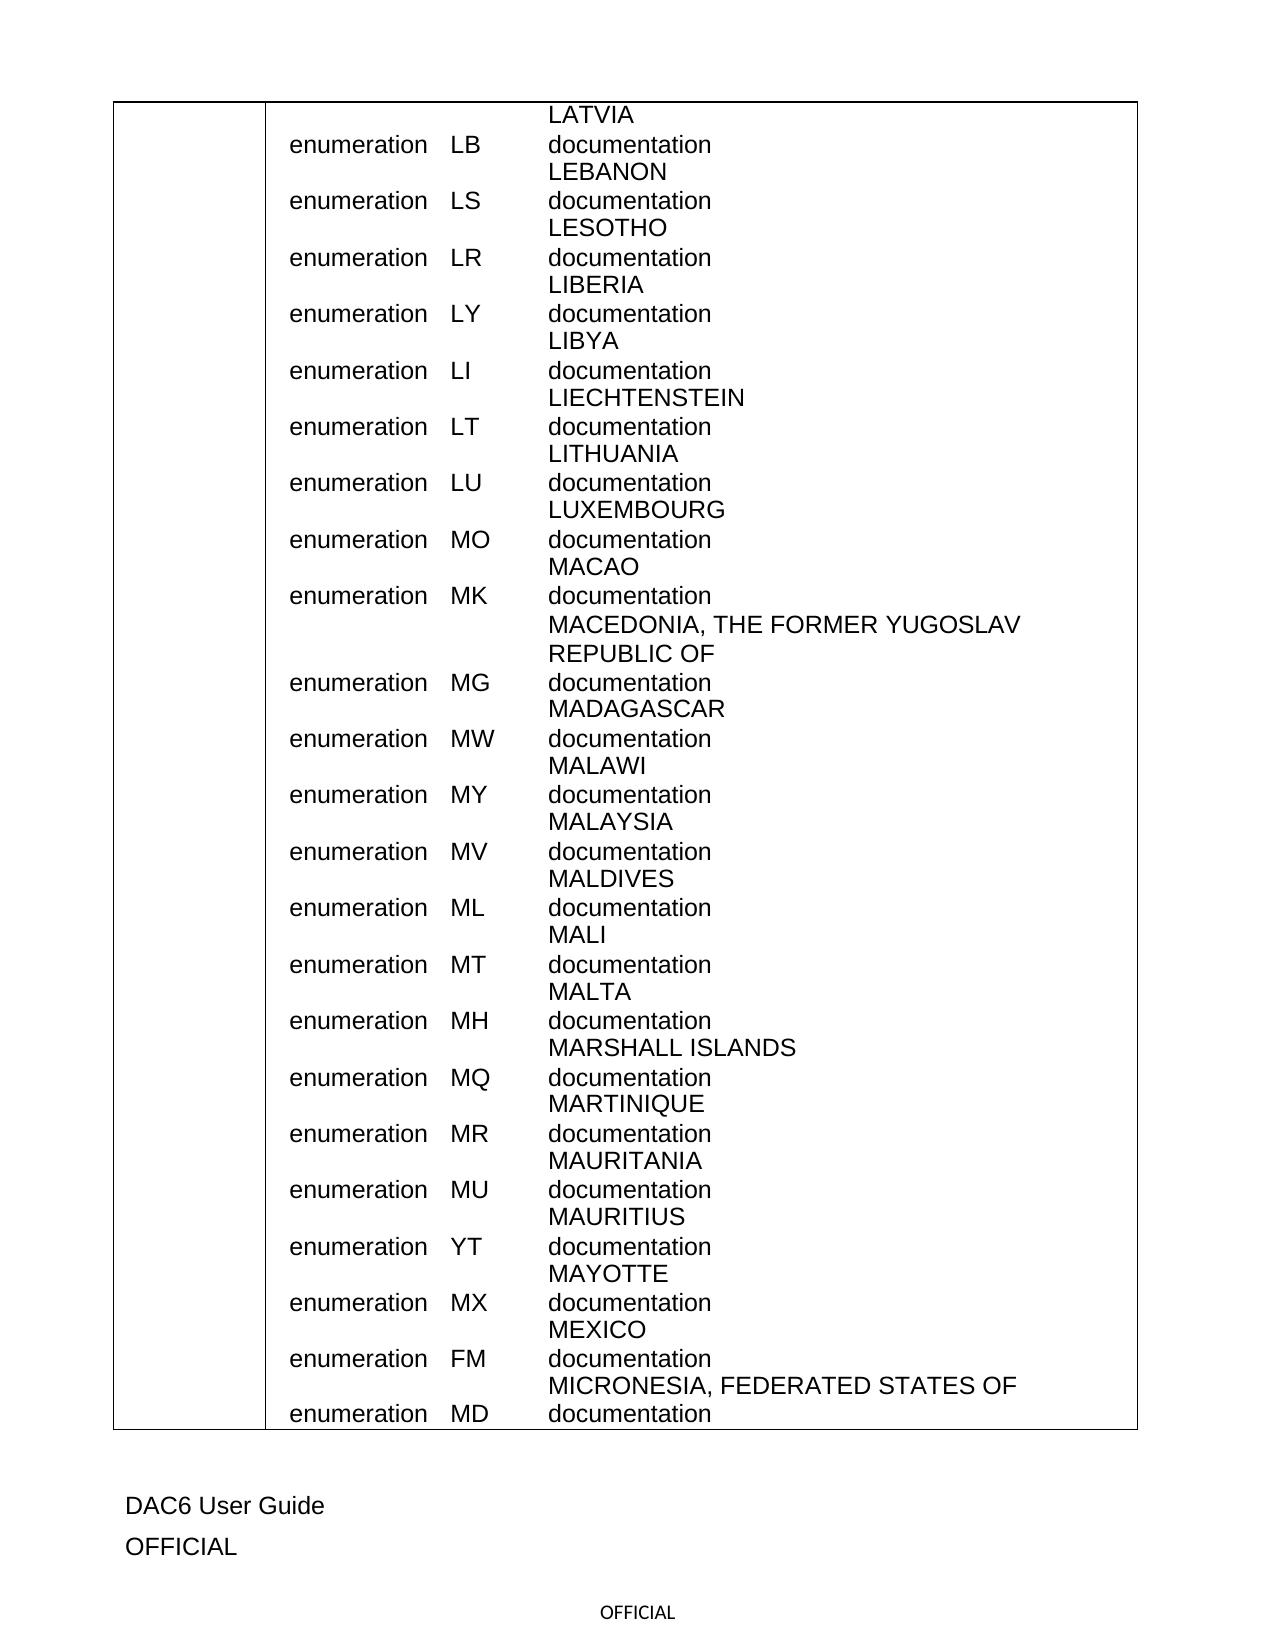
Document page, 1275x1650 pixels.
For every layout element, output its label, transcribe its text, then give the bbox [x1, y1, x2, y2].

table_cell documentation MACEDONIA, THE FORMER YUGOSLAV REPUBLIC OF [521, 581, 1137, 668]
table_cell documentation MALAYSIA [521, 781, 1137, 837]
table_cell LT [439, 412, 521, 469]
table_cell LR [439, 243, 521, 299]
table_cell MT [439, 950, 521, 1006]
table_cell documentation MALTA [521, 950, 1137, 1006]
table_cell enumeration [266, 1176, 438, 1232]
table_cell documentation LUXEMBOURG [521, 469, 1137, 525]
table_cell enumeration [266, 525, 438, 581]
table_cell enumeration [266, 1401, 438, 1429]
table_cell enumeration [266, 1006, 438, 1063]
table_cell documentation MADAGASCAR [521, 668, 1137, 724]
table_cell enumeration [266, 1119, 438, 1176]
table_cell documentation MACAO [521, 525, 1137, 581]
table_cell documentation MAYOTTE [521, 1232, 1137, 1288]
table_cell enumeration [266, 469, 438, 525]
table_cell LS [439, 186, 521, 243]
table_cell MO [439, 525, 521, 581]
table_cell enumeration [266, 668, 438, 724]
table_cell FM [439, 1345, 521, 1401]
table_header [114, 103, 265, 1429]
table_cell enumeration [266, 412, 438, 469]
table_cell MU [439, 1176, 521, 1232]
table_cell enumeration [266, 837, 438, 893]
table_cell MQ [439, 1063, 521, 1119]
table_cell enumeration [266, 1288, 438, 1344]
table_cell enumeration [266, 724, 438, 781]
table_cell documentation MALI [521, 894, 1137, 950]
table_cell documentation MAURITANIA [521, 1119, 1137, 1176]
table_cell documentation MEXICO [521, 1288, 1137, 1344]
table_cell documentation LEBANON [521, 130, 1137, 186]
table_cell documentation LITHUANIA [521, 412, 1137, 469]
table_header [266, 103, 438, 130]
table_cell documentation MARSHALL ISLANDS [521, 1006, 1137, 1063]
table_cell documentation LESOTHO [521, 186, 1137, 243]
table_cell enumeration [266, 1063, 438, 1119]
table_cell enumeration [266, 950, 438, 1006]
table_cell MX [439, 1288, 521, 1344]
table_cell MD [439, 1401, 521, 1429]
table_cell enumeration [266, 130, 438, 186]
table_cell enumeration [266, 894, 438, 950]
table_cell enumeration [266, 356, 438, 412]
table_cell MK [439, 581, 521, 668]
table_cell enumeration [266, 581, 438, 668]
table_cell MG [439, 668, 521, 724]
table_cell LU [439, 469, 521, 525]
table_cell documentation LIECHTENSTEIN [521, 356, 1137, 412]
table_header LATVIA [521, 103, 1137, 130]
table_cell documentation MAURITIUS [521, 1176, 1137, 1232]
table_cell enumeration [266, 186, 438, 243]
table_cell MV [439, 837, 521, 893]
table_cell LY [439, 299, 521, 356]
table_cell enumeration [266, 781, 438, 837]
table_cell documentation MALAWI [521, 724, 1137, 781]
table_cell LB [439, 130, 521, 186]
table_cell YT [439, 1232, 521, 1288]
table_cell documentation MARTINIQUE [521, 1063, 1137, 1119]
table_cell ML [439, 894, 521, 950]
table_cell enumeration [266, 1232, 438, 1288]
table_cell documentation LIBERIA [521, 243, 1137, 299]
table_cell MY [439, 781, 521, 837]
table_cell documentation LIBYA [521, 299, 1137, 356]
table_cell MW [439, 724, 521, 781]
table_cell enumeration [266, 1345, 438, 1401]
table_cell MR [439, 1119, 521, 1176]
table_cell documentation MICRONESIA, FEDERATED STATES OF [521, 1345, 1137, 1401]
table_cell documentation MALDIVES [521, 837, 1137, 893]
table_header [439, 103, 521, 130]
table_cell documentation [521, 1401, 1137, 1429]
table_cell LI [439, 356, 521, 412]
table_cell MH [439, 1006, 521, 1063]
table_cell enumeration [266, 243, 438, 299]
table_cell enumeration [266, 299, 438, 356]
